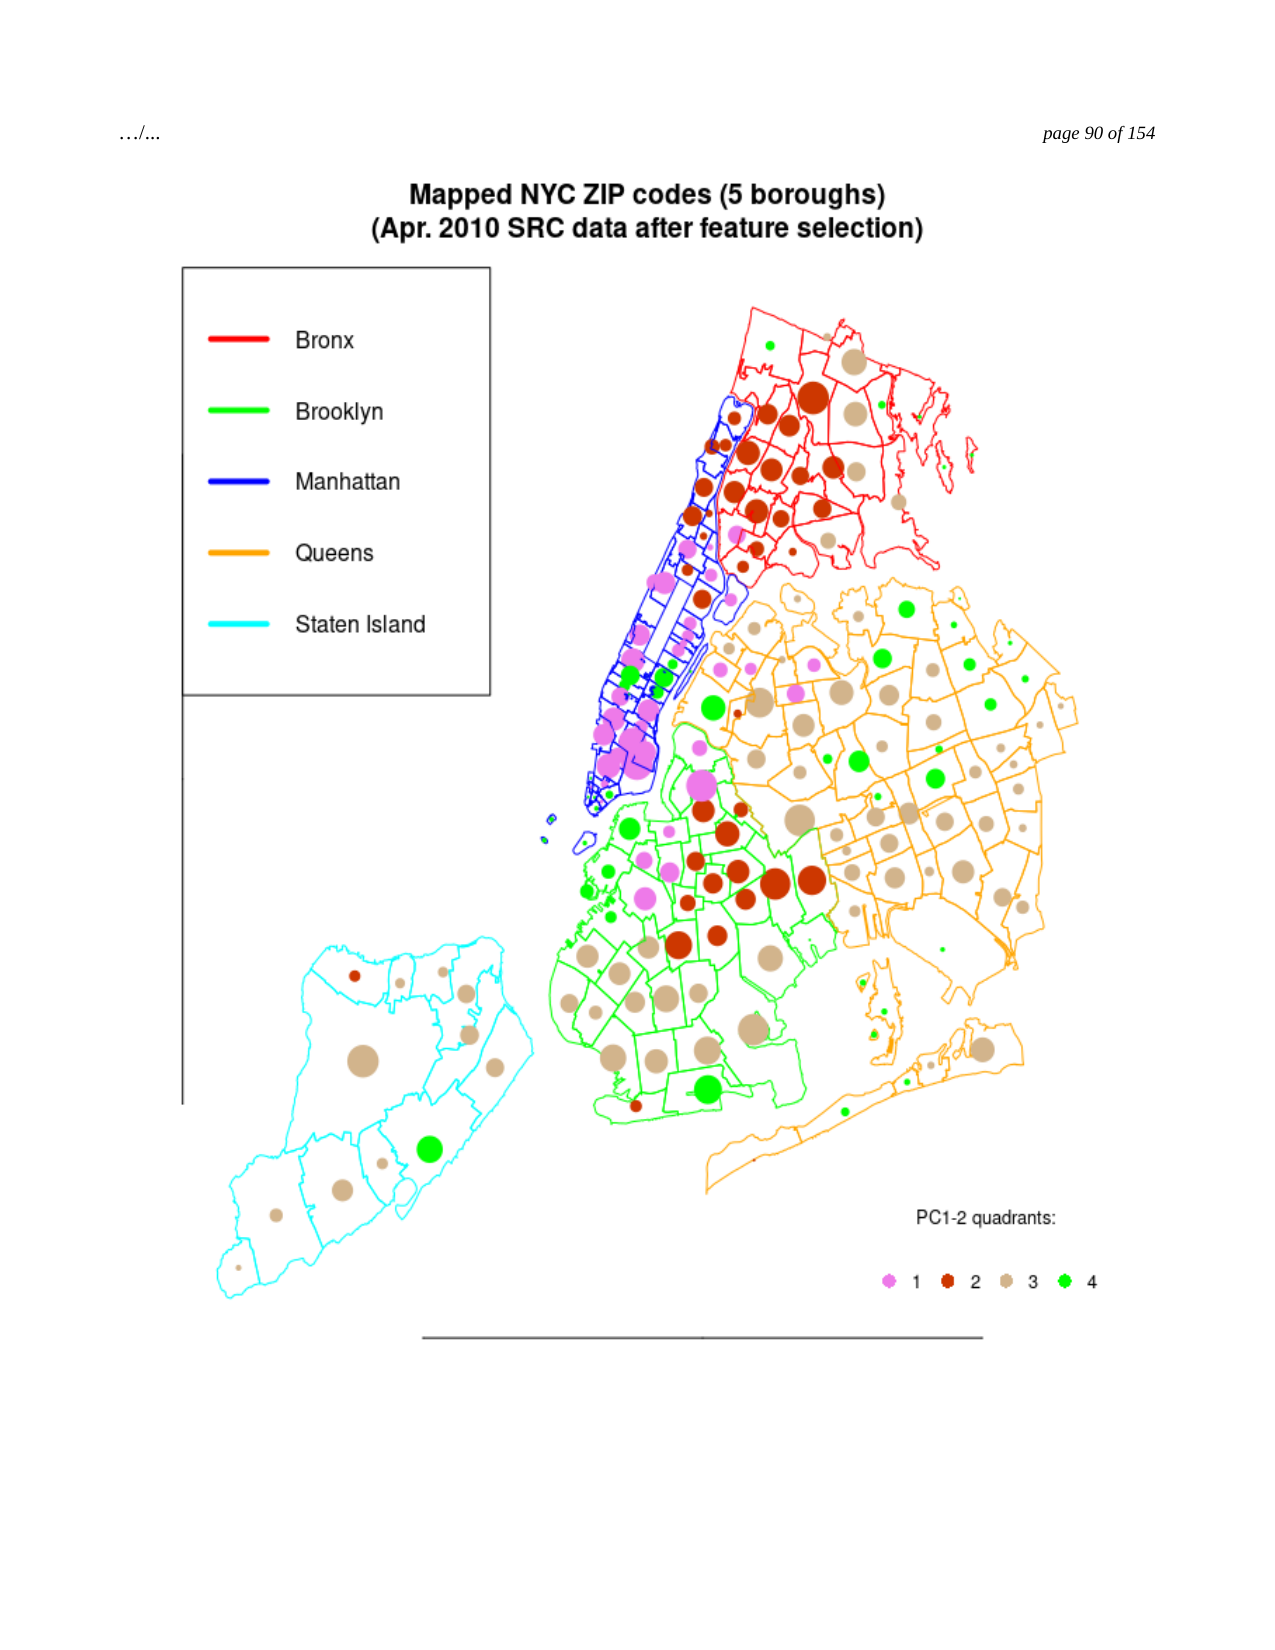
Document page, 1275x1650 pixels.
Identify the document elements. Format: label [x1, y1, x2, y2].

picture [151, 162, 1124, 1373]
